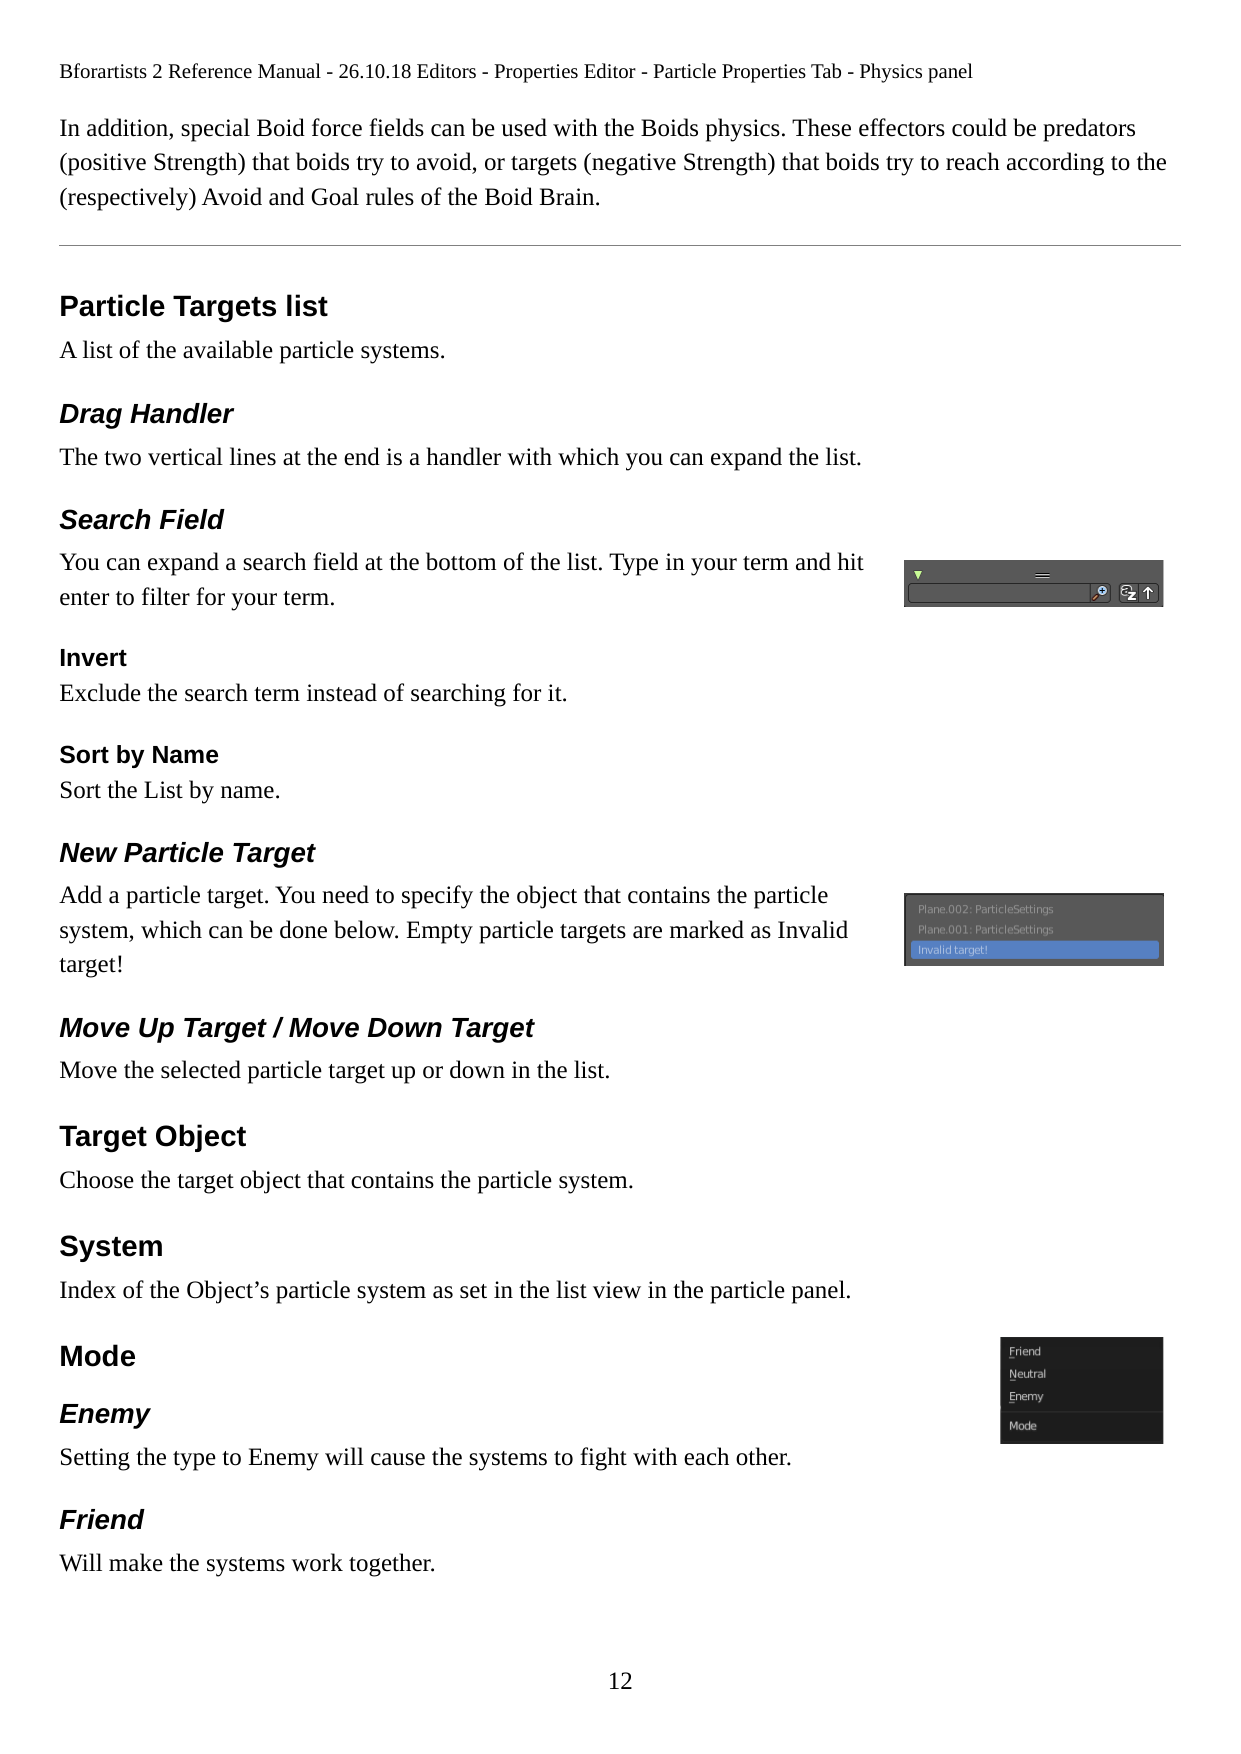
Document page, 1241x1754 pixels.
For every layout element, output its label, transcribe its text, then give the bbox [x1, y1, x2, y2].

text A list of the available particle systems. [59, 336, 1181, 364]
text The two vertical lines at the end is a handler with which you can expand the list. [59, 442, 1181, 470]
picture [904, 560, 1164, 607]
text Choose the target object that contains the particle system. [59, 1165, 1181, 1194]
text Exclude the search term instead of searching for it. [59, 678, 1181, 707]
subtitle New Particle Target [59, 836, 1181, 868]
subtitle System [59, 1229, 1181, 1263]
subtitle [1164, 1398, 1181, 1429]
text Index of the Object’s particle system as set in the list view in the particle panel. [59, 1275, 1181, 1304]
subtitle Move Up Target / Move Down Target [59, 1011, 1181, 1043]
picture [1000, 1337, 1164, 1444]
subtitle Target Object [59, 1119, 1181, 1153]
subtitle Enemy [59, 1398, 1000, 1429]
subtitle Sort by Name [59, 740, 1181, 768]
text In addition, special Boid force fields can be used with the Boids physics. These effectors could be predators (positive Strength) that boids try to avoid, or targets (negative Strength) that boids try to reach according to the (respectively) Avoid and Goal rules of the Boid Brain. [59, 113, 1181, 210]
subtitle Drag Handler [59, 397, 1181, 429]
text Setting the type to Enemy will cause the systems to fight with each other. [59, 1442, 1181, 1471]
subtitle Particle Targets list [59, 289, 1181, 323]
subtitle Search Field [59, 503, 1181, 535]
subtitle Friend [59, 1504, 1181, 1536]
text Add a particle target. You need to specify the object that contains the particle system, which can be done below. Empty particle targets are marked as Invalid target! [59, 881, 1181, 978]
text Will make the systems work together. [59, 1548, 1181, 1577]
subtitle [1164, 1339, 1181, 1373]
picture [904, 893, 1164, 966]
subtitle Mode [59, 1339, 1000, 1373]
subtitle Invert [59, 643, 1181, 672]
text Move the selected particle target up or down in the list. [59, 1056, 1181, 1084]
text You can expand a search field at the bottom of the list. Type in your term and hit enter to filter for your term. [59, 547, 1181, 611]
text Sort the List by name. [59, 775, 1181, 803]
